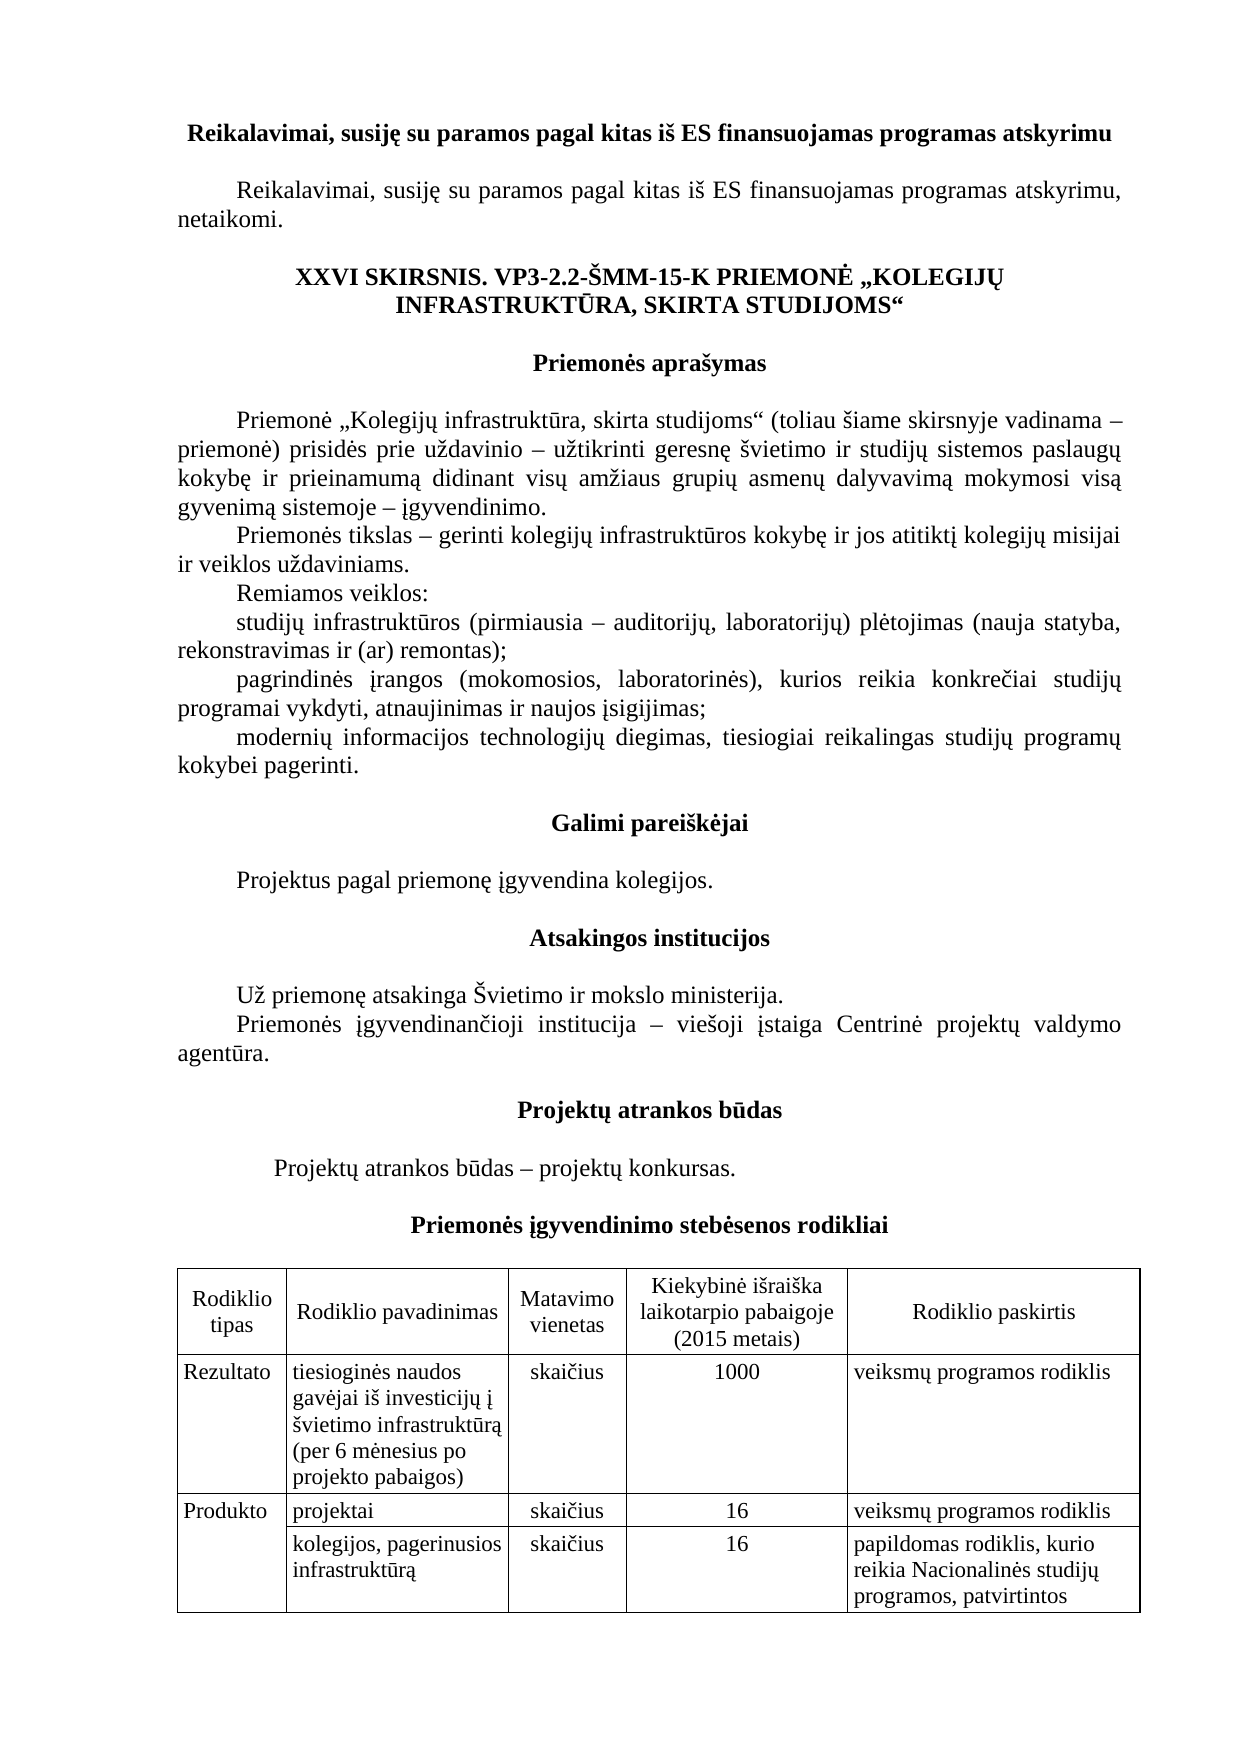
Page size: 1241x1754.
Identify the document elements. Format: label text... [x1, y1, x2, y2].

text Priemonės įgyvendinimo stebėsenos rodikliai [177, 1211, 1122, 1239]
table_cell kolegijos, pagerinusios infrastruktūrą [287, 1527, 508, 1612]
text modernių informacijos technologijų diegimas, tiesiogiai reikalingas studijų programų kokybei pagerinti. [177, 722, 1122, 779]
text studijų infrastruktūros (pirmiausia – auditorijų, laboratorijų) plėtojimas (nauja statyba, rekonstravimas ir (ar) remontas); [177, 607, 1122, 664]
table_header Rodiklio tipas [178, 1269, 286, 1354]
table_header Rodiklio paskirtis [848, 1269, 1139, 1354]
text Projektų atrankos būdas – projektų konkursas. [215, 1153, 1122, 1182]
text Reikalavimai, susiję su paramos pagal kitas iš ES finansuojamas programas atskyrimu [177, 118, 1122, 147]
table_header Kiekybinė išraiška laikotarpio pabaigoje (2015 metais) [627, 1269, 847, 1354]
table_cell projektai [287, 1494, 508, 1526]
text Už priemonę atsakinga Švietimo ir mokslo ministerija. [177, 981, 1122, 1009]
text Projektus pagal priemonę įgyvendina kolegijos. [177, 866, 1122, 894]
table_cell veiksmų programos rodiklis [848, 1494, 1139, 1526]
table_cell skaičius [509, 1527, 626, 1612]
table_header Rodiklio pavadinimas [287, 1269, 508, 1354]
text Priemonės aprašymas [177, 348, 1122, 377]
text Priemonės tikslas – gerinti kolegijų infrastruktūros kokybę ir jos atitiktį kolegijų misijai ir veiklos uždaviniams. [177, 521, 1122, 578]
table_cell 1000 [627, 1355, 847, 1493]
table_cell skaičius [509, 1355, 626, 1493]
table_cell 16 [627, 1494, 847, 1526]
table_cell veiksmų programos rodiklis [848, 1355, 1139, 1493]
table_cell Rezultato [178, 1355, 286, 1493]
table_cell Produkto [178, 1494, 286, 1612]
text Projektų atrankos būdas [177, 1096, 1122, 1124]
text Remiamos veiklos: [177, 578, 1122, 607]
text XXVI SKirsnis. VP3-2.2-ŠMM-15-K PRIEMONĖ „KOLEGIJŲ INFRASTRUKTŪRA, SKIRTA STUDIJOMS“ [177, 262, 1122, 319]
text pagrindinės įrangos (mokomosios, laboratorinės), kurios reikia konkrečiai studijų programai vykdyti, atnaujinimas ir naujos įsigijimas; [177, 664, 1122, 722]
text Priemonės įgyvendinančioji institucija – viešoji įstaiga Centrinė projektų valdymo agentūra. [177, 1009, 1122, 1067]
table_header Matavimo vienetas [509, 1269, 626, 1354]
table_cell papildomas rodiklis, kurio reikia Nacionalinės studijų programos, patvirtintos [848, 1527, 1139, 1612]
table_cell 16 [627, 1527, 847, 1612]
text Reikalavimai, susiję su paramos pagal kitas iš ES finansuojamas programas atskyrimu, netaikomi. [177, 176, 1122, 233]
text Atsakingos institucijos [177, 923, 1122, 952]
text Galimi pareiškėjai [177, 808, 1122, 837]
table_cell tiesioginės naudos gavėjai iš investicijų į švietimo infrastruktūrą (per 6 mėnesius po projekto pabaigos) [287, 1355, 508, 1493]
table_cell skaičius [509, 1494, 626, 1526]
text Priemonė „Kolegijų infrastruktūra, skirta studijoms“ (toliau šiame skirsnyje vadinama – priemonė) prisidės prie uždavinio – užtikrinti geresnę švietimo ir studijų sistemos paslaugų kokybę ir prieinamumą didinant visų amžiaus grupių asmenų dalyvavimą mokymosi visą gyvenimą sistemoje – įgyvendinimo. [177, 406, 1122, 521]
